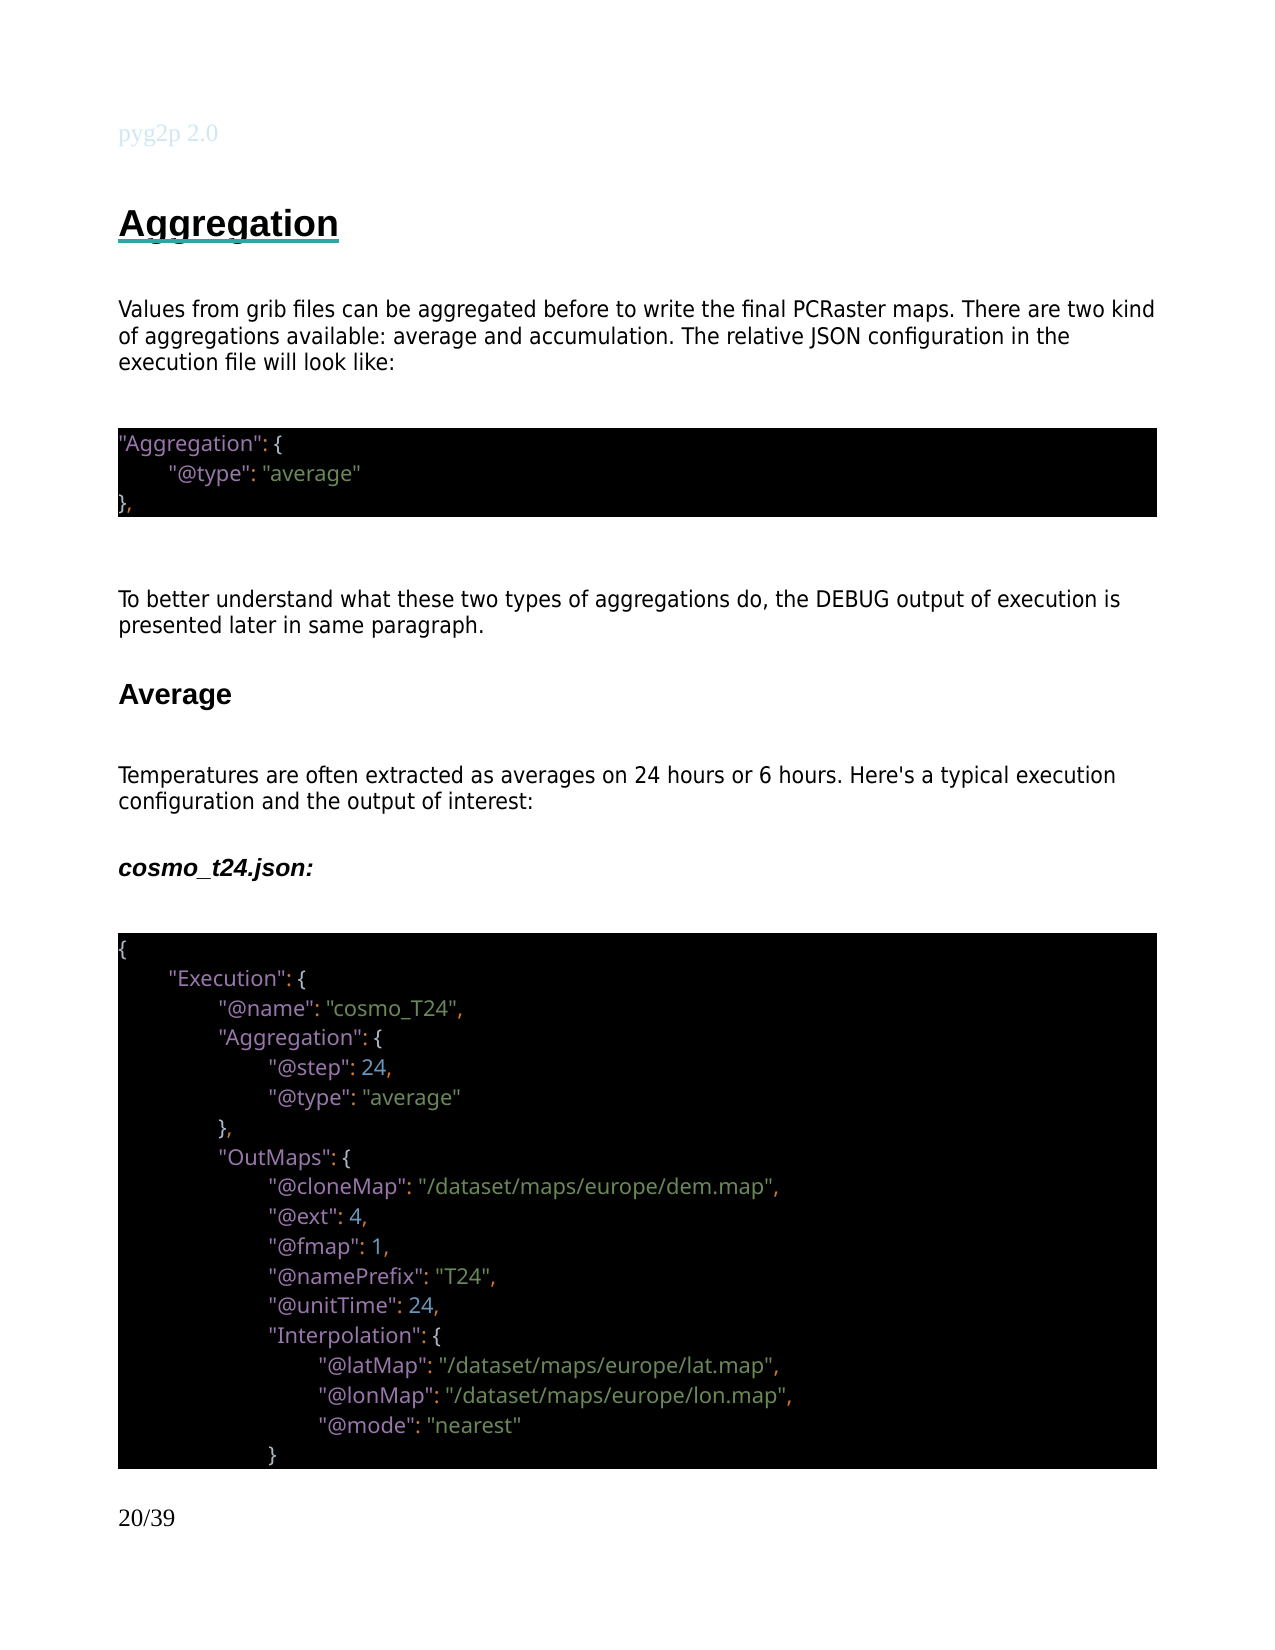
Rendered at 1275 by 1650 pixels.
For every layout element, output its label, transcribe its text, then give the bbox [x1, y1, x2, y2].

text "Aggregation": { [118, 1022, 1157, 1052]
text "Aggregation": { [118, 428, 1157, 458]
text "@mode": "nearest" [118, 1409, 1157, 1439]
text Values from grib files can be aggregated before to write the final PCRaster maps. There are two kind of aggregations available: average and accumulation. The relative JSON configuration in the execution file will look like: [118, 296, 1157, 376]
text "@lonMap": "/dataset/maps/europe/lon.map", [118, 1380, 1157, 1409]
text "OutMaps": { [118, 1141, 1157, 1171]
subtitle Average [118, 677, 1157, 710]
subtitle Aggregation [118, 201, 1157, 244]
text To better understand what these two types of aggregations do, the DEBUG output of execution is presented later in same paragraph. [118, 586, 1157, 639]
text "@latMap": "/dataset/maps/europe/lat.map", [118, 1350, 1157, 1380]
text "@name": "cosmo_T24", [118, 992, 1157, 1022]
text "Execution": { [118, 963, 1157, 992]
text "@unitTime": 24, [118, 1290, 1157, 1320]
text } [118, 1439, 1157, 1469]
text { [118, 933, 1157, 963]
text }, [118, 1112, 1157, 1141]
text "@namePrefix": "T24", [118, 1261, 1157, 1290]
subtitle cosmo_t24.json: [118, 853, 1157, 881]
text Temperatures are often extracted as averages on 24 hours or 6 hours. Here's a typical execution configuration and the output of interest: [118, 762, 1157, 815]
text "@fmap": 1, [118, 1231, 1157, 1261]
text }, [118, 487, 1157, 517]
text "@ext": 4, [118, 1201, 1157, 1231]
text "Interpolation": { [118, 1320, 1157, 1350]
text "@type": "average" [118, 1082, 1157, 1112]
text "@cloneMap": "/dataset/maps/europe/dem.map", [118, 1171, 1157, 1201]
text "@type": "average" [118, 458, 1157, 487]
text "@step": 24, [118, 1052, 1157, 1082]
